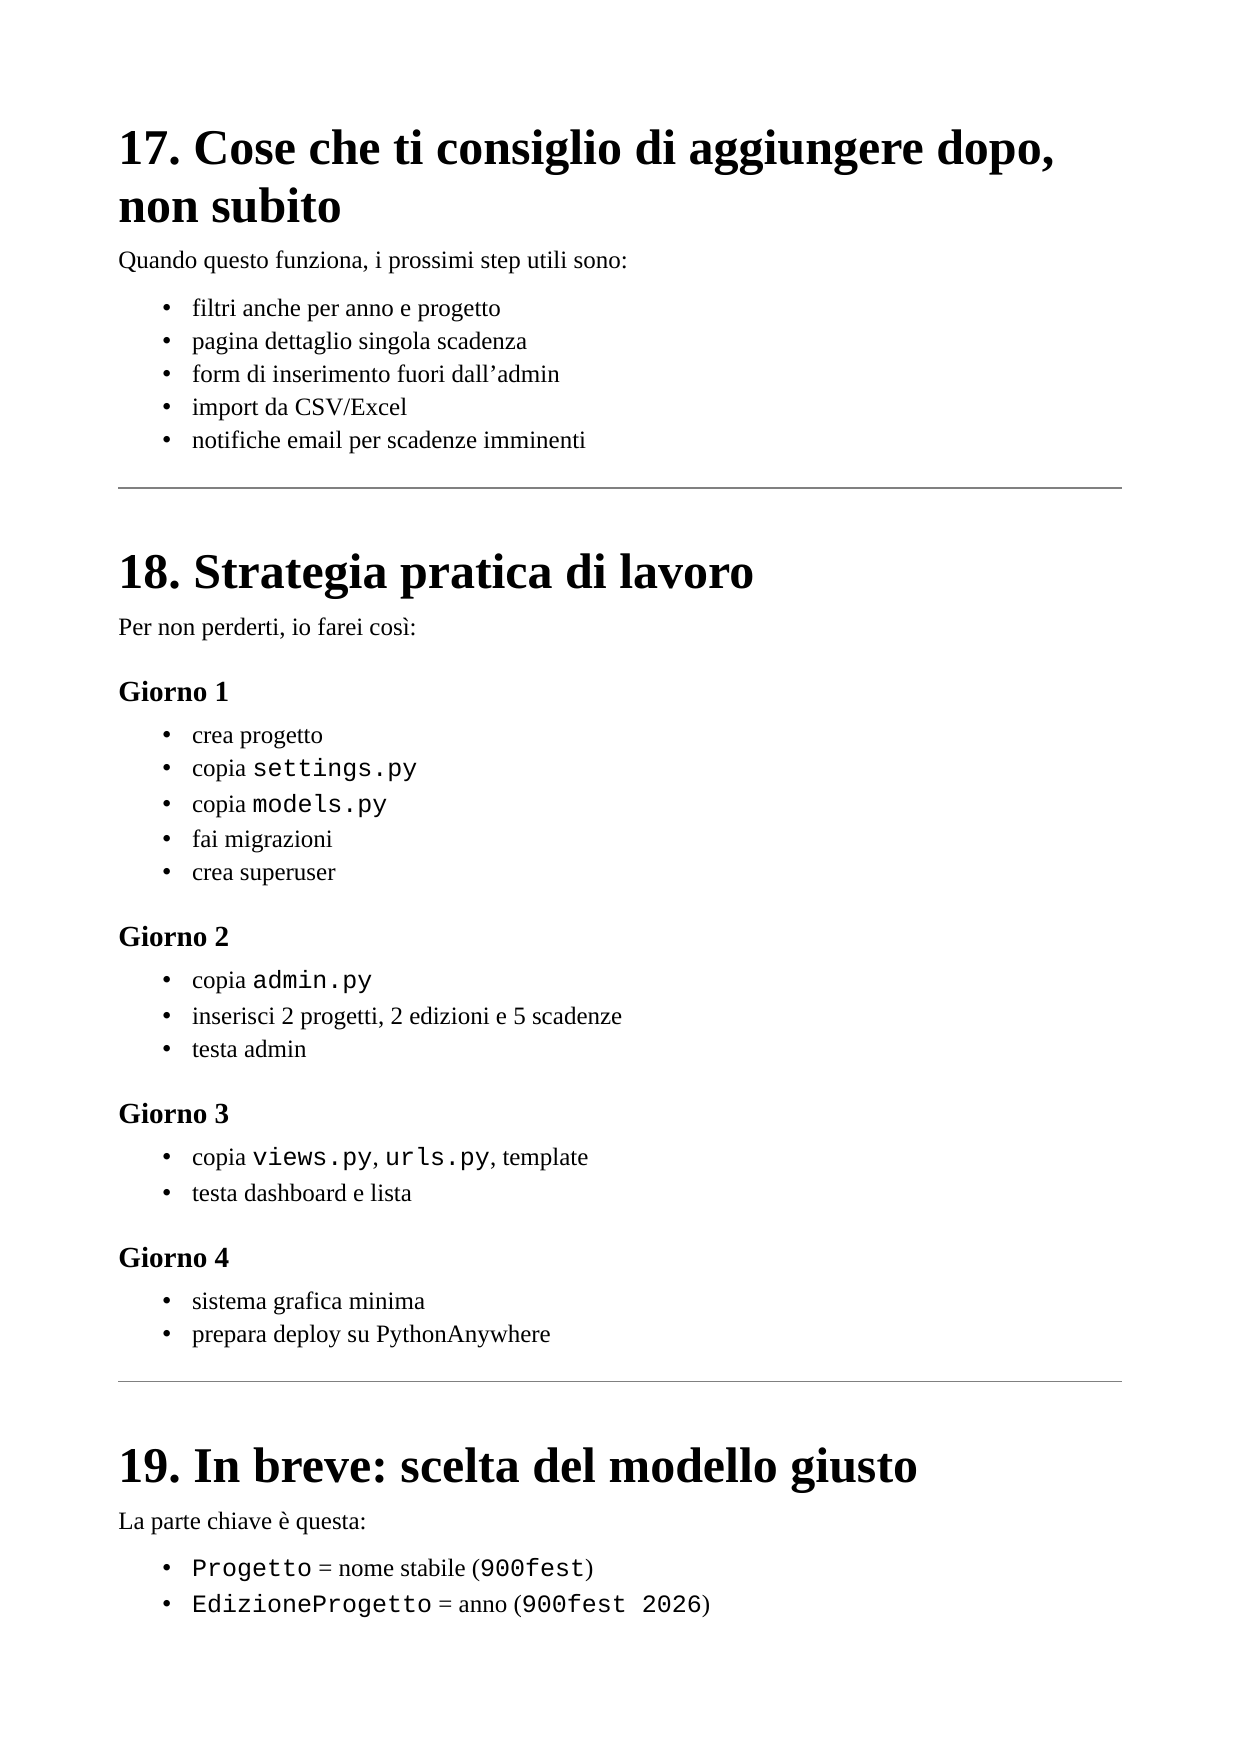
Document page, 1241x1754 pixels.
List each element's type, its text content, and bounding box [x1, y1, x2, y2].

list form di inserimento fuori dall’admin [162, 359, 1122, 388]
subtitle 19. In breve: scelta del modello giusto [118, 1436, 1122, 1493]
list inserisci 2 progetti, 2 edizioni e 5 scadenze [162, 1001, 1122, 1030]
list notifiche email per scadenze imminenti [162, 425, 1122, 454]
list fai migrazioni [162, 824, 1122, 853]
subtitle 18. Strategia pratica di lavoro [118, 542, 1122, 600]
text Per non perderti, io farei così: [118, 612, 1122, 641]
subtitle Giorno 2 [118, 919, 1122, 953]
list pagina dettaglio singola scadenza [162, 326, 1122, 355]
list sistema grafica minima [162, 1286, 1122, 1314]
text Quando questo funziona, i prossimi step utili sono: [118, 246, 1122, 274]
list testa admin [162, 1034, 1122, 1063]
subtitle 17. Cose che ti consiglio di aggiungere dopo, non subito [118, 118, 1122, 233]
list crea superuser [162, 857, 1122, 886]
text La parte chiave è questa: [118, 1506, 1122, 1534]
list crea progetto [162, 720, 1122, 749]
list prepara deploy su PythonAnywhere [162, 1319, 1122, 1348]
list copia admin.py [162, 966, 1122, 996]
list Progetto = nome stabile (900fest) [162, 1553, 1122, 1584]
list copia views.py, urls.py, template [162, 1142, 1122, 1173]
list EdizioneProgetto = anno (900fest 2026) [162, 1589, 1122, 1619]
list copia models.py [162, 789, 1122, 820]
subtitle Giorno 4 [118, 1240, 1122, 1273]
list testa dashboard e lista [162, 1178, 1122, 1206]
subtitle Giorno 1 [118, 674, 1122, 708]
subtitle Giorno 3 [118, 1096, 1122, 1130]
list import da CSV/Excel [162, 392, 1122, 421]
list copia settings.py [162, 753, 1122, 784]
list filtri anche per anno e progetto [162, 293, 1122, 322]
